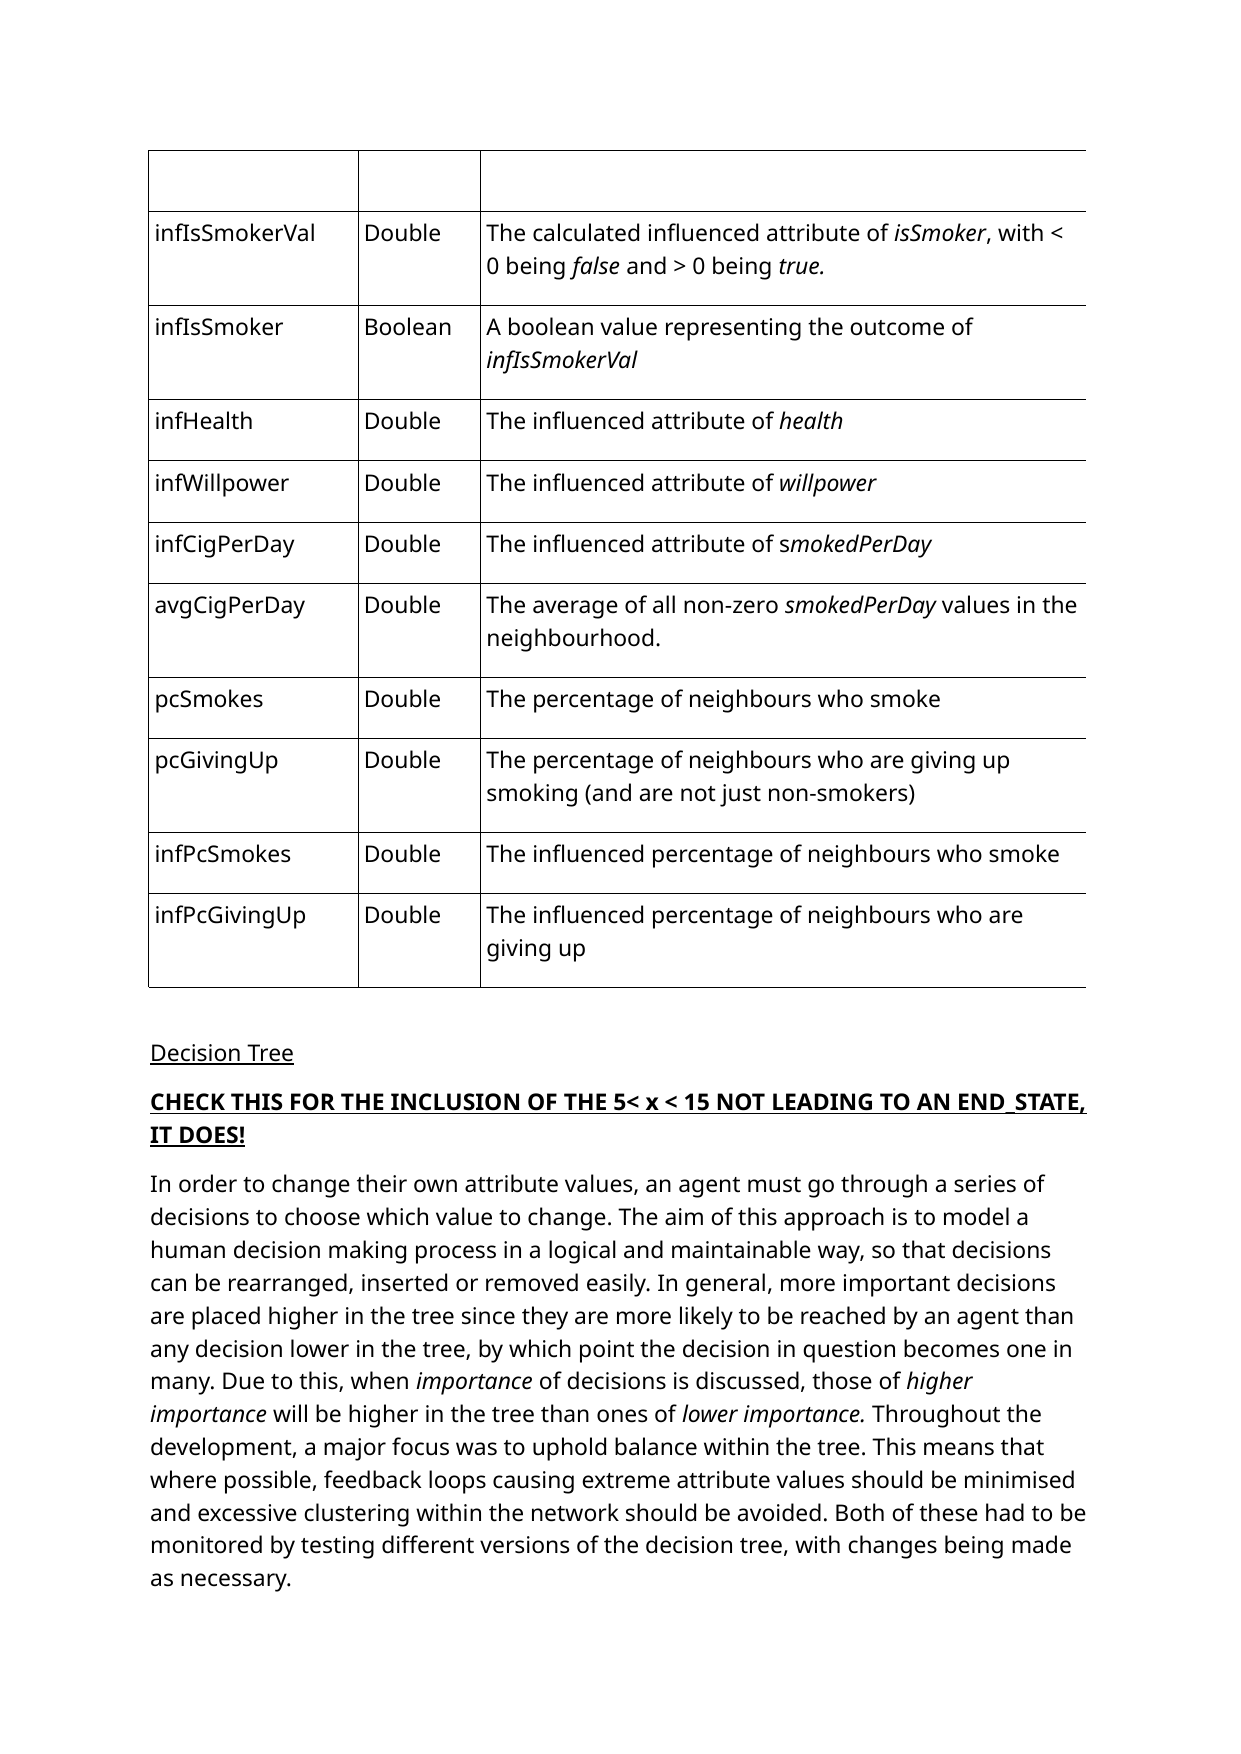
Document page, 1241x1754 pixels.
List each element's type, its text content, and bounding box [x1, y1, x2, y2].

table_cell pcGivingUp [149, 739, 358, 832]
table_cell Double [359, 894, 480, 987]
table_cell A boolean value representing the outcome of infIsSmokerVal [481, 306, 1086, 399]
table_cell The influenced percentage of neighbours who are giving up [481, 894, 1086, 987]
table_cell infHealth [149, 400, 358, 460]
table_cell The influenced percentage of neighbours who smoke [481, 833, 1086, 893]
table_cell The influenced attribute of smokedPerDay [481, 523, 1086, 582]
table_cell Boolean [359, 306, 480, 399]
table_cell Double [359, 523, 480, 582]
table_cell avgCigPerDay [149, 584, 358, 676]
table_cell Double [359, 212, 480, 305]
table_cell infIsSmoker [149, 306, 358, 399]
table_cell The calculated influenced attribute of isSmoker, with < 0 being false and > 0 being true. [481, 212, 1086, 305]
table_cell Double [359, 584, 480, 676]
table_cell infPcSmokes [149, 833, 358, 893]
table_cell Double [359, 400, 480, 460]
text Decision Tree [150, 1037, 1090, 1068]
table_cell The influenced attribute of health [481, 400, 1086, 460]
table_cell pcSmokes [149, 678, 358, 738]
table_header [481, 151, 1086, 211]
table_cell The percentage of neighbours who are giving up smoking (and are not just non-smokers) [481, 739, 1086, 832]
table_header [149, 151, 358, 211]
table_cell infPcGivingUp [149, 894, 358, 987]
table_cell infIsSmokerVal [149, 212, 358, 305]
text CHECK THIS FOR THE INCLUSION OF THE 5< x < 15 NOT LEADING TO AN END_STATE, IT DOES! [150, 1086, 1090, 1150]
table_cell The influenced attribute of willpower [481, 461, 1086, 521]
table_cell The percentage of neighbours who smoke [481, 678, 1086, 738]
table_cell infWillpower [149, 461, 358, 521]
table_cell Double [359, 833, 480, 893]
table_cell infCigPerDay [149, 523, 358, 582]
table_cell Double [359, 678, 480, 738]
text In order to change their own attribute values, an agent must go through a series of decisions to choose which value to change. The aim of this approach is to model a human decision making process in a logical and maintainable way, so that decisions can be rearranged, inserted or removed easily. In general, more important decisions are placed higher in the tree since they are more likely to be reached by an agent than any decision lower in the tree, by which point the decision in question becomes one in many. Due to this, when importance of decisions is discussed, those of higher importance will be higher in the tree than ones of lower importance. Throughout the development, a major focus was to uphold balance within the tree. This means that where possible, feedback loops causing extreme attribute values should be minimised and excessive clustering within the network should be avoided. Both of these had to be monitored by testing different versions of the decision tree, with changes being made as necessary. [150, 1168, 1090, 1593]
table_cell The average of all non-zero smokedPerDay values in the neighbourhood. [481, 584, 1086, 676]
table_header [359, 151, 480, 211]
table_cell Double [359, 461, 480, 521]
table_cell Double [359, 739, 480, 832]
